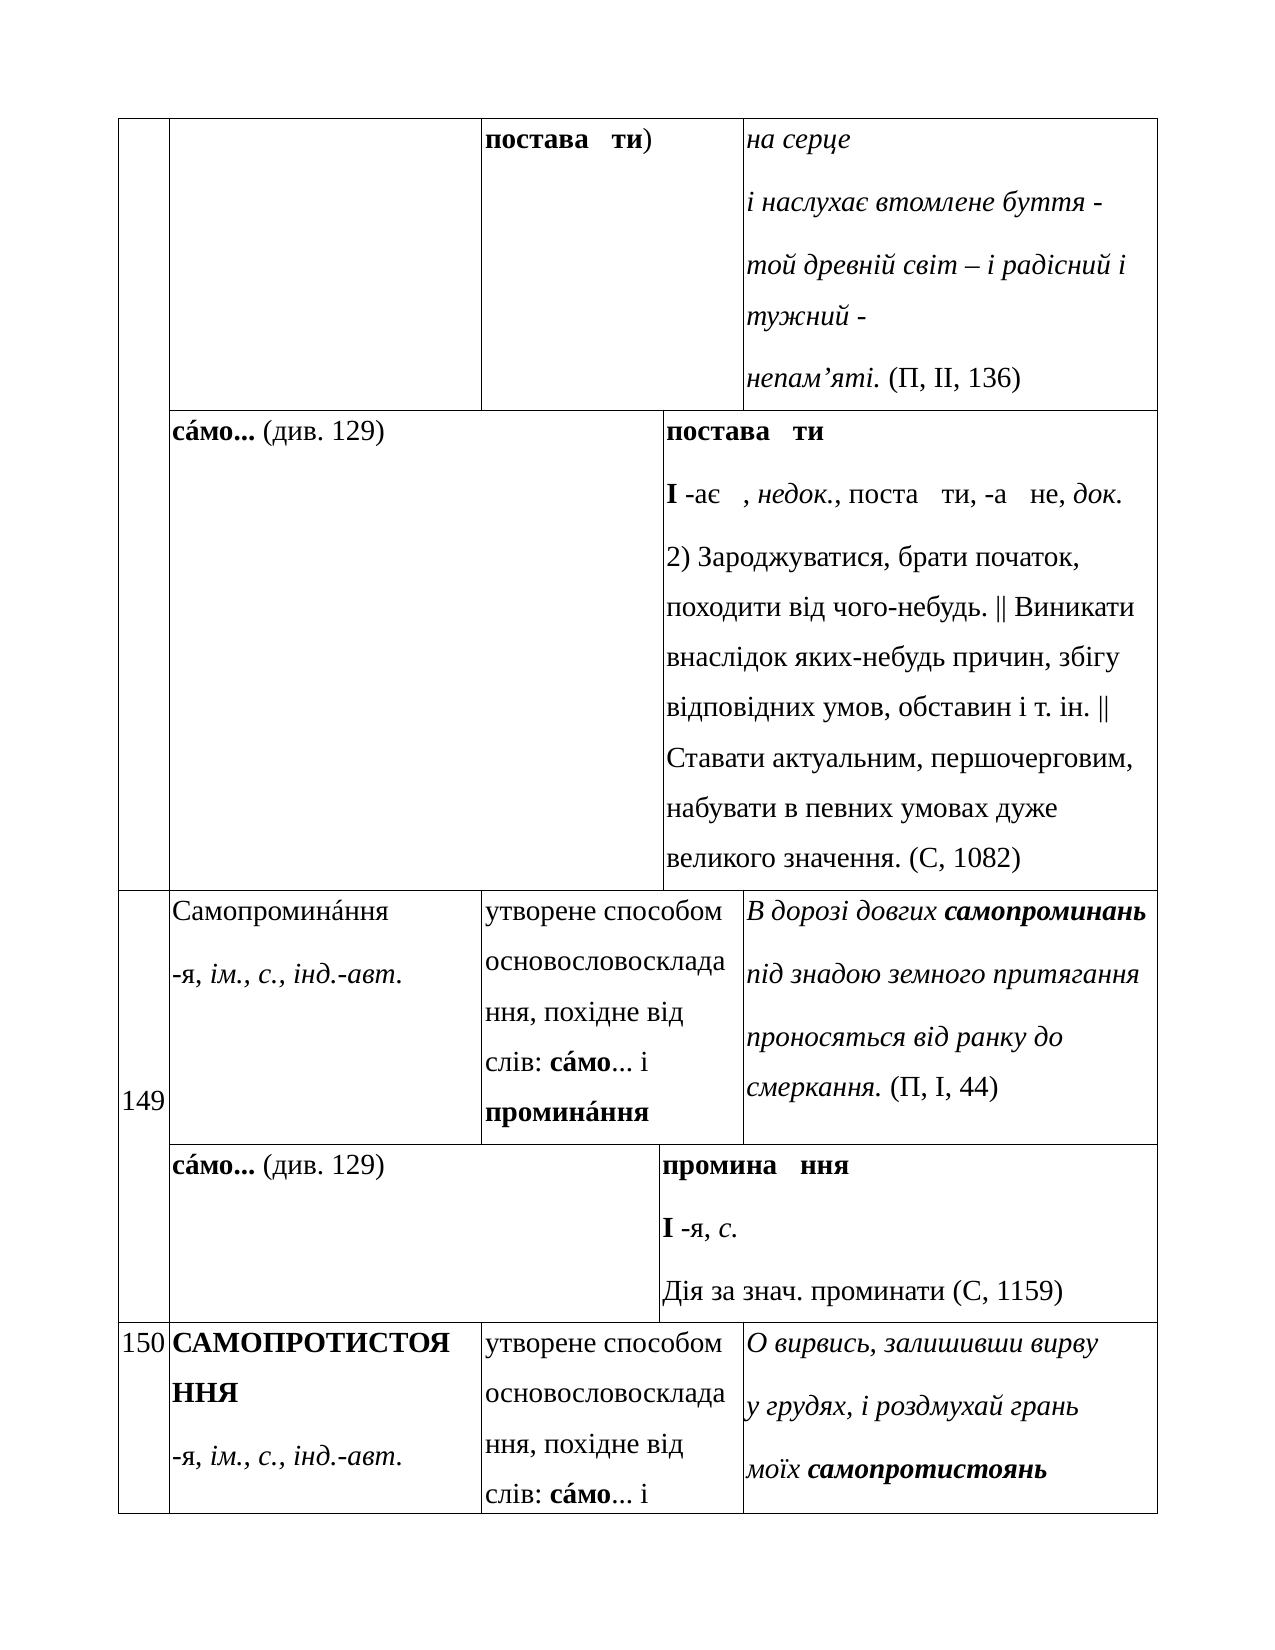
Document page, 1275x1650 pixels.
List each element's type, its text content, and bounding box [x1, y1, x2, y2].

table_cell проминання I -я, с. Дія за знач. проминати (С, 1159) [660, 1145, 1157, 1322]
table_cell поставати) [482, 119, 743, 409]
table_cell сáмо... (див. 129) [170, 411, 663, 889]
table_cell 149 [119, 891, 169, 1322]
table_cell В дорозі довгих самопроминань під знадою земного притягання проносяться від ранку до смеркання. (П, І, 44) [744, 891, 1157, 1143]
table_cell 150 [119, 1323, 169, 1513]
table_cell [170, 119, 481, 409]
table_cell [119, 119, 169, 889]
table_cell утворене способом основословоскладання, похідне від слів: сáмо... і [482, 1323, 743, 1513]
table_cell О вирвись, залишивши вирву у грудях, і роздмухай грань моїх самопротистоянь [744, 1323, 1157, 1513]
table_cell утворене способом основословоскладання, похідне від слів: сáмо... і проминáння [482, 891, 743, 1143]
table_cell поставати I -ає, недок., постати, -ане, док. 2) Зароджуватися, брати початок, походити від чого-небудь. || Виникати внаслідок яких-небудь причин, збігу відповідних умов, обставин і т. ін. || Ставати актуальним, першочерговим, набувати в певних умовах дуже великого значення. (С, 1082) [664, 411, 1157, 889]
table_cell Самопротистояння -я, ім., с., інд.-авт. [170, 1323, 481, 1513]
table_cell Самопроминáння -я, ім., с., інд.-авт. [170, 891, 481, 1143]
table_cell сáмо... (див. 129) [170, 1145, 659, 1322]
table_cell на серце і наслухає втомлене буття - той древній світ – і радісний і тужний - непам’яті. (П, ІІ, 136) [744, 119, 1157, 409]
